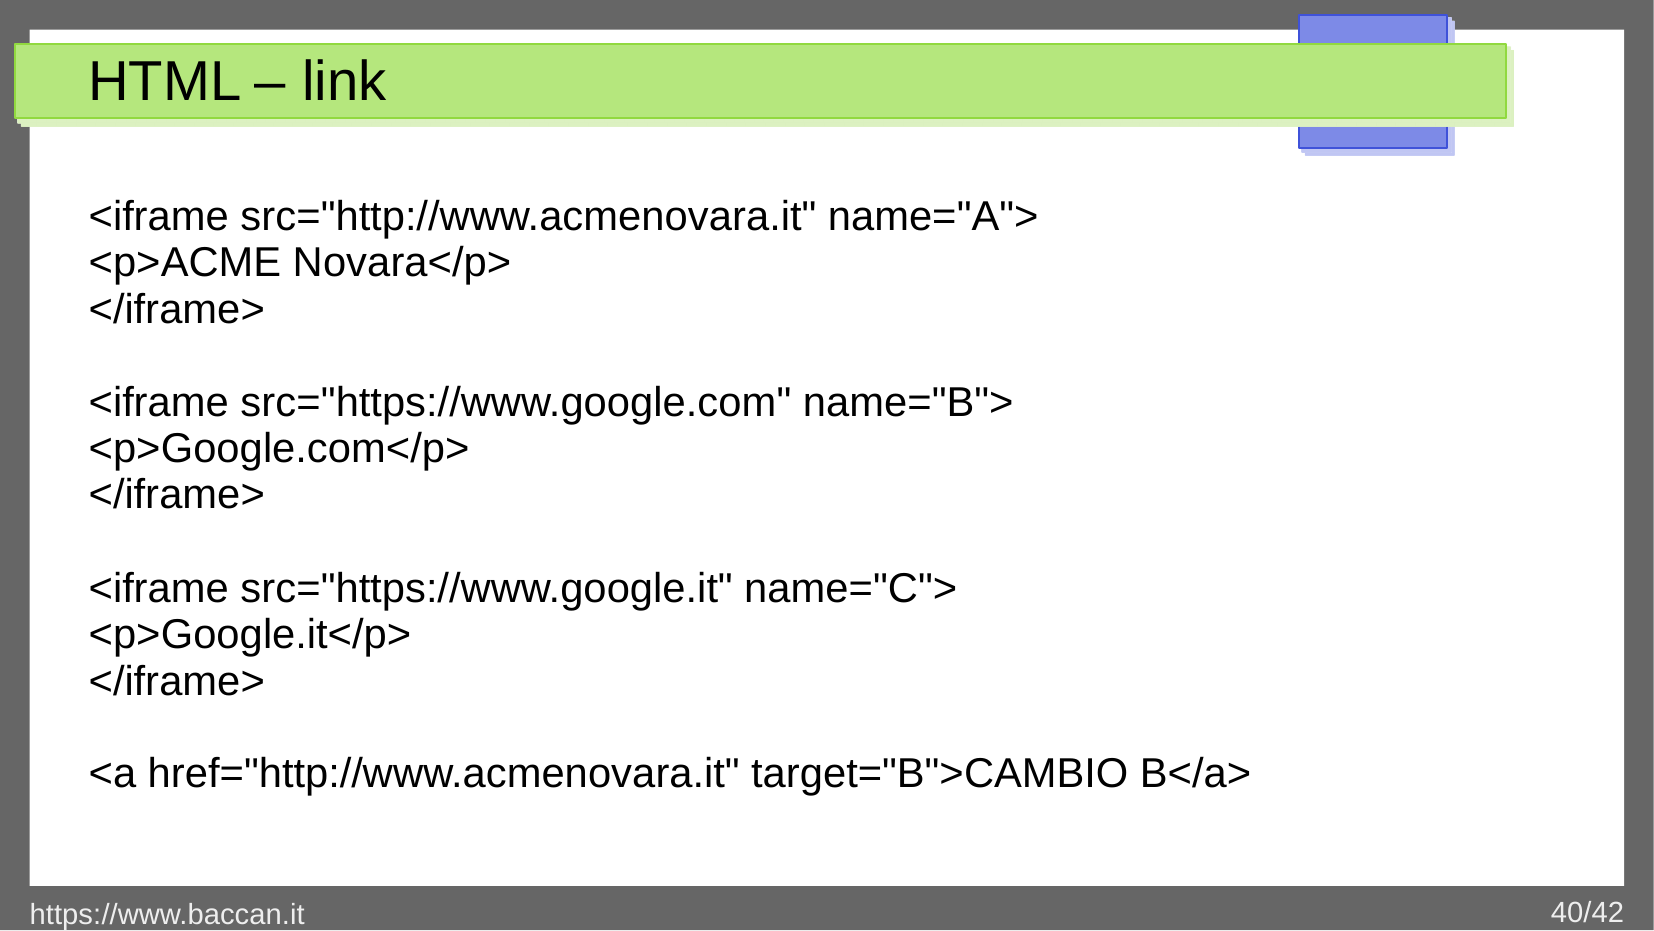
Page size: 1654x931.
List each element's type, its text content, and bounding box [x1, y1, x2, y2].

text_box <iframe src="http://www.acmenovara.it" name="A"> <p>ACME Novara</p> </iframe> <iframe src="https://www.google.com" name="B"> <p>Google.com</p> </iframe> <iframe src="https://www.google.it" name="C"> <p>Google.it</p> </iframe> <a href="http://www.acmenovara.it" target="B">CAMBIO B</a> [88, 169, 1565, 820]
title HTML – link [88, 44, 1506, 119]
